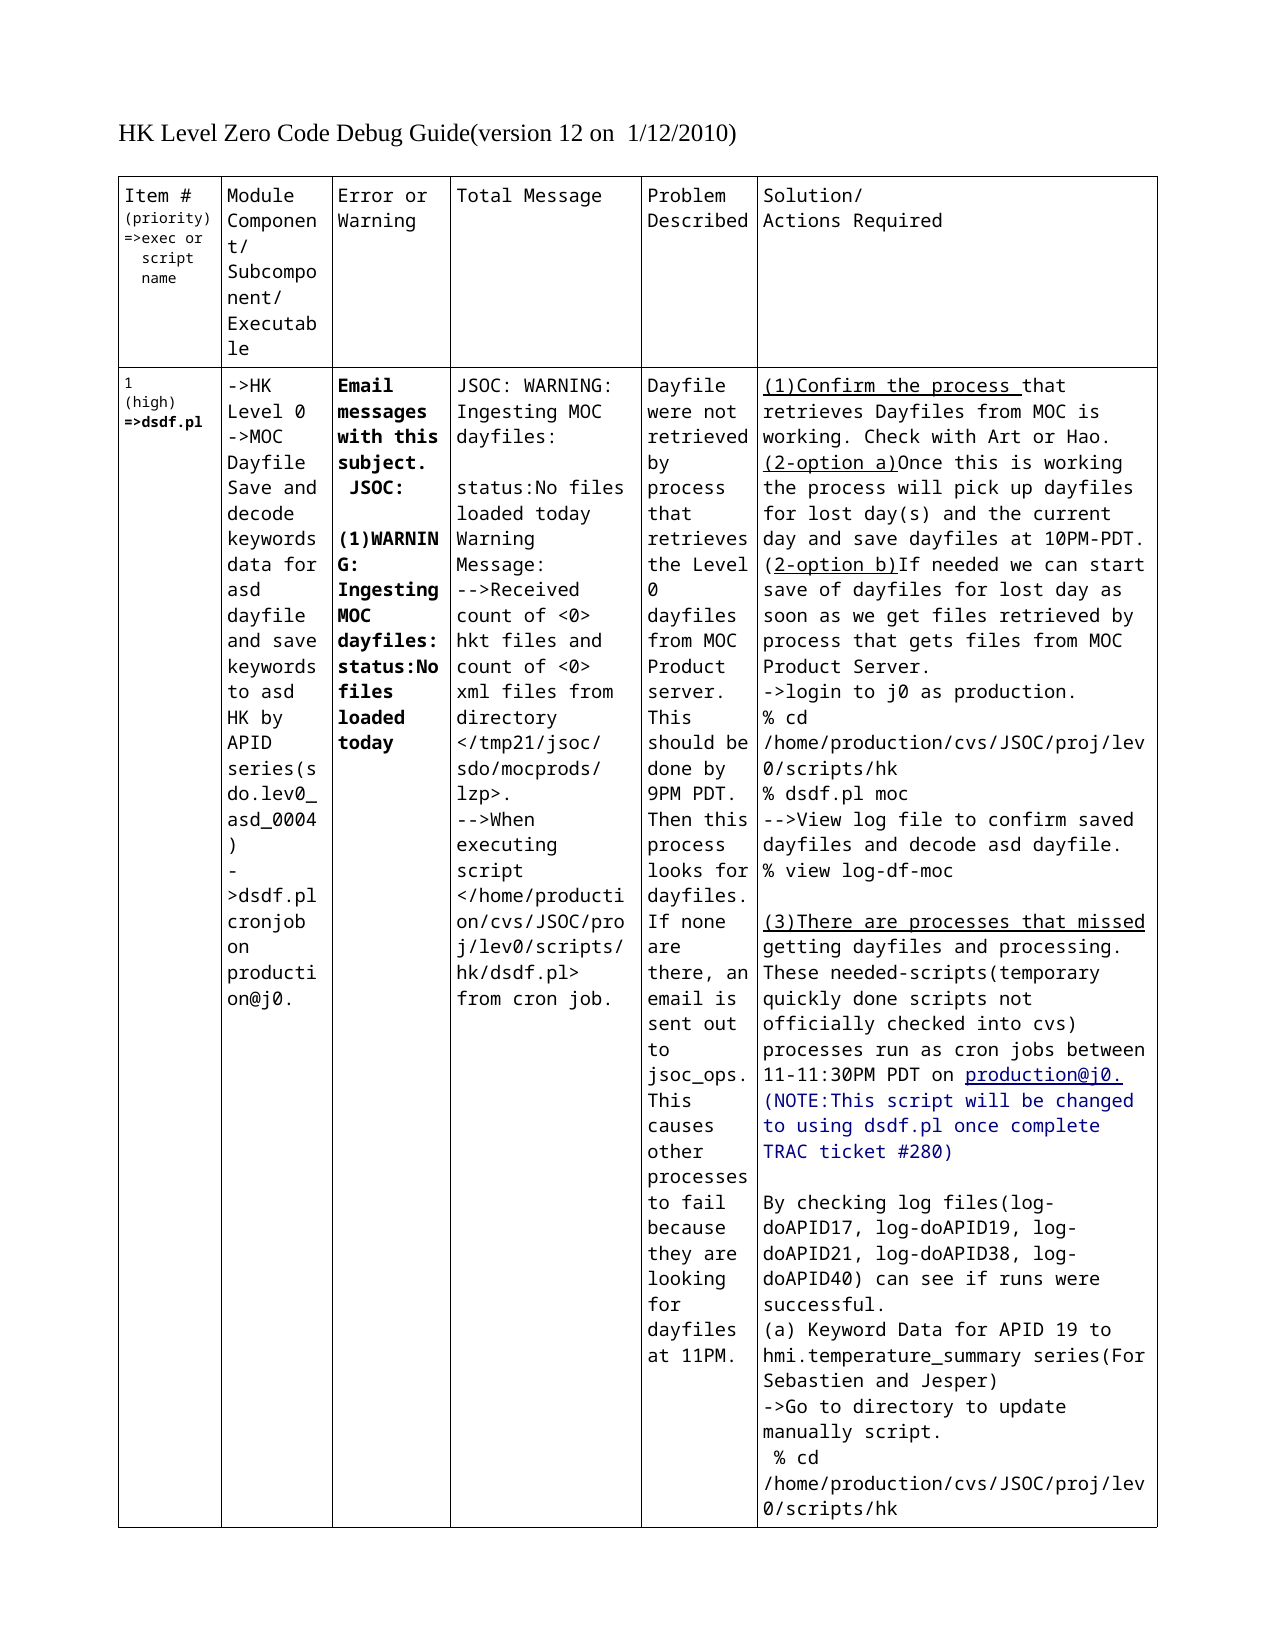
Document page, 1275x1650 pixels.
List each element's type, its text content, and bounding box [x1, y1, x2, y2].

table_cell 1 (high) =>dsdf.pl [119, 368, 221, 1527]
table_header Item # (priority) =>exec or script name [119, 177, 221, 367]
table_cell Email messages with this subject. JSOC: (1)WARNING: Ingesting MOC dayfiles: status:No files loaded today [333, 368, 450, 1527]
table_cell Dayfile were not retrieved by process that retrieves the Level 0 dayfiles from MOC Product server. This should be done by 9PM PDT. Then this process looks for dayfiles. If none are there, an email is sent out to jsoc_ops. This causes other processes to fail because they are looking for dayfiles at 11PM. [642, 368, 757, 1527]
table_header Module Component/ Subcomponent/ Executable [222, 177, 332, 367]
table_header Problem Described [642, 177, 757, 367]
table_header Error or Warning [333, 177, 450, 367]
table_header Solution/ Actions Required [758, 177, 1157, 367]
table_cell ->HK Level 0 ->MOC Dayfile Save and decode keywords data for asd dayfile and save keywords to asd HK by APID series(sdo.lev0_asd_0004) ->dsdf.pl cronjob on production@j0. [222, 368, 332, 1527]
table_cell JSOC: WARNING: Ingesting MOC dayfiles: status:No files loaded today Warning Message: -->Received count of <0> hkt files and count of <0> xml files from directory </tmp21/jsoc/sdo/mocprods/lzp>. -->When executing script </home/production/cvs/JSOC/proj/lev0/scripts/hk/dsdf.pl> from cron job. [451, 368, 641, 1527]
table_header Total Message [451, 177, 641, 367]
table_cell (1)Confirm the process that retrieves Dayfiles from MOC is working. Check with Art or Hao. (2-option a)Once this is working the process will pick up dayfiles for lost day(s) and the current day and save dayfiles at 10PM-PDT. (2-option b)If needed we can start save of dayfiles for lost day as soon as we get files retrieved by process that gets files from MOC Product Server. ->login to j0 as production. % cd /home/production/cvs/JSOC/proj/lev0/scripts/hk % dsdf.pl moc -->View log file to confirm saved dayfiles and decode asd dayfile. % view log-df-moc (3)There are processes that missed getting dayfiles and processing. These needed-scripts(temporary quickly done scripts not officially checked into cvs) processes run as cron jobs between 11-11:30PM PDT on production@j0. (NOTE:This script will be changed to using dsdf.pl once complete TRAC ticket #280) By checking log files(log-doAPID17, log-doAPID19, log-doAPID21, log-doAPID38, log-doAPID40) can see if runs were successful. (a) Keyword Data for APID 19 to hmi.temperature_summary series(For Sebastien and Jesper) ->Go to directory to update manually script. % cd /home/production/cvs/JSOC/proj/lev0/scripts/hk [758, 368, 1157, 1527]
